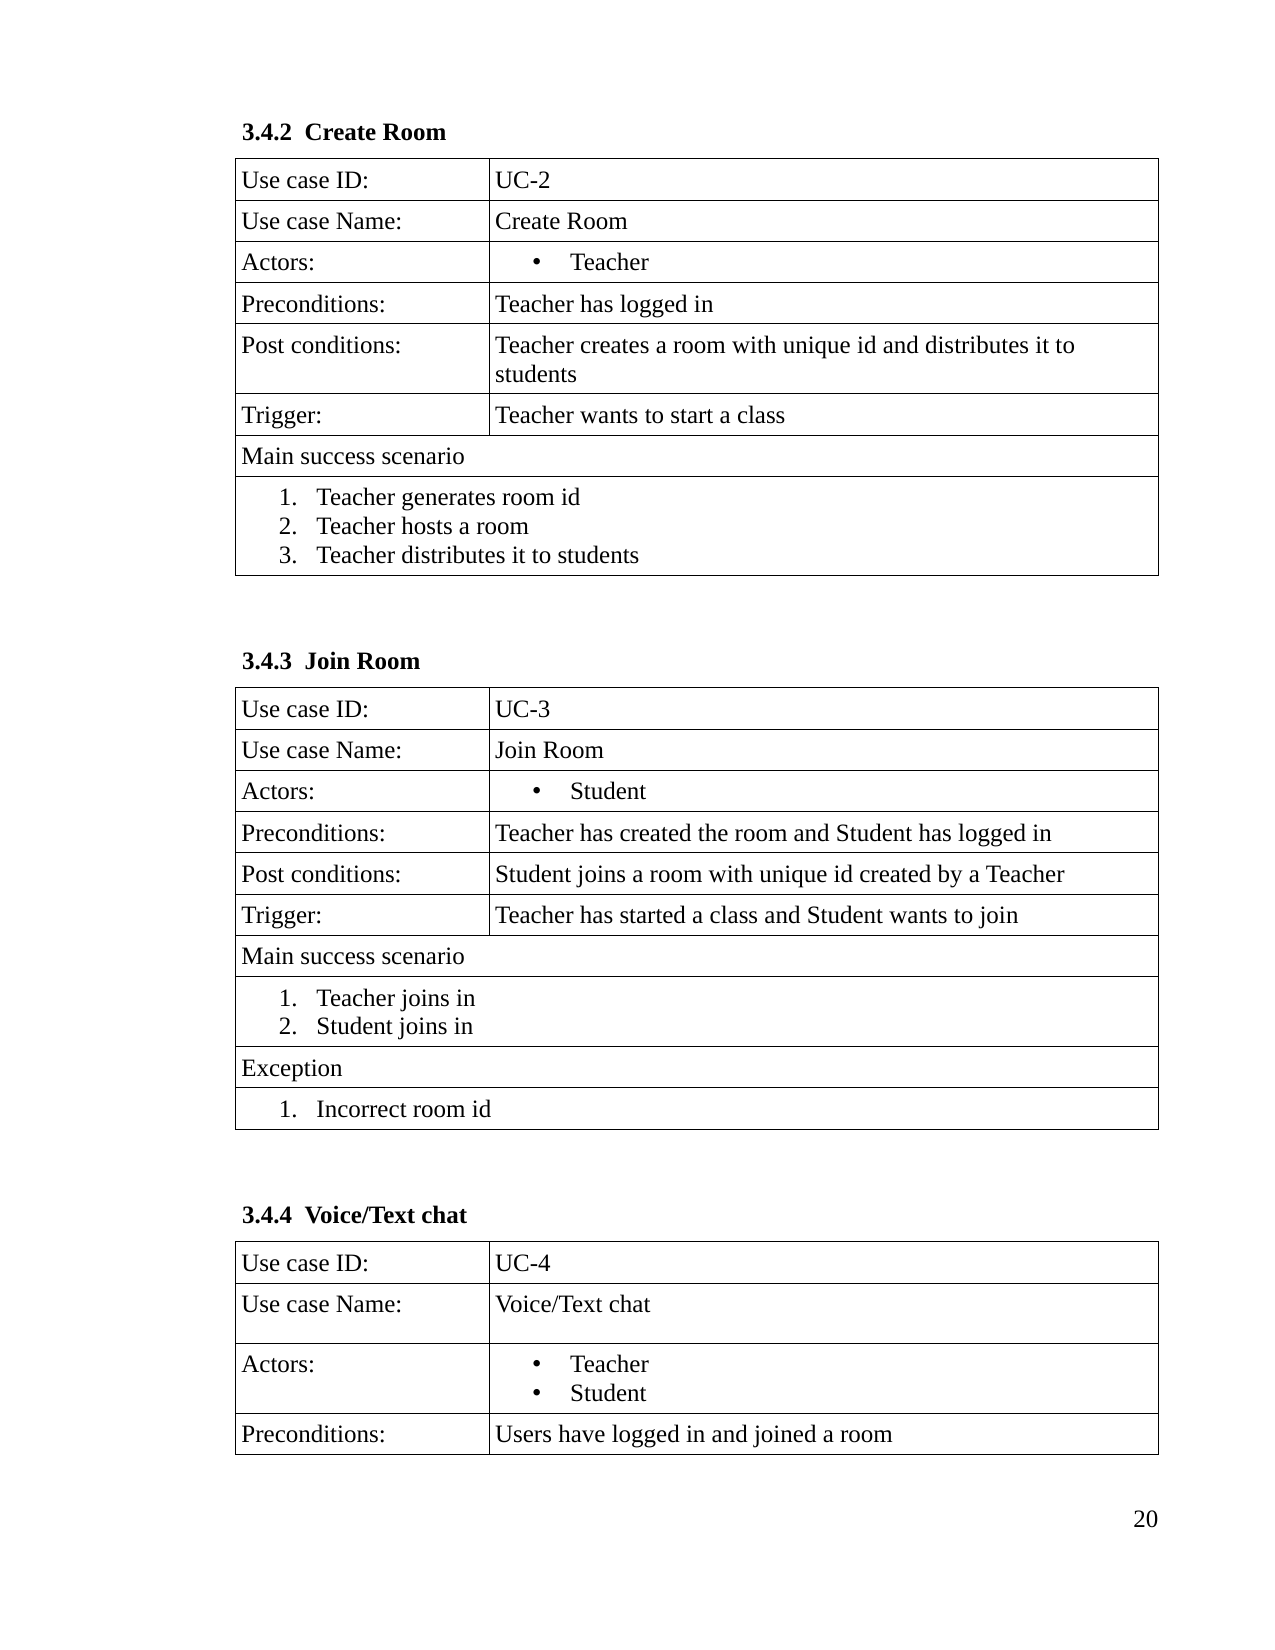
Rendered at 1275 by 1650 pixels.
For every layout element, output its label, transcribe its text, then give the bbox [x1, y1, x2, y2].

table_header Use case ID: [236, 1242, 489, 1282]
subtitle Create Room [236, 117, 1158, 146]
table_cell Post conditions: [236, 324, 489, 393]
table_cell Student [490, 771, 1158, 811]
table_cell Preconditions: [236, 812, 489, 852]
table_cell Users have logged in and joined a room [490, 1414, 1158, 1454]
table_header UC-2 [490, 159, 1158, 199]
table_cell Create Room [490, 201, 1158, 241]
table_cell Teacher joins in Student joins in [236, 977, 1158, 1046]
table_cell Use case Name: [236, 201, 489, 241]
table_cell Student joins a room with unique id created by a Teacher [490, 853, 1158, 893]
table_cell Preconditions: [236, 283, 489, 323]
table_cell Teacher generates room id Teacher hosts a room Teacher distributes it to students [236, 477, 1158, 574]
table_cell Teacher creates a room with unique id and distributes it to students [490, 324, 1158, 393]
table_cell Join Room [490, 730, 1158, 770]
table_cell Actors: [236, 1344, 489, 1412]
table_cell Actors: [236, 771, 489, 811]
table_cell Exception [236, 1047, 1158, 1087]
table_cell Use case Name: [236, 1284, 489, 1342]
table_cell Actors: [236, 242, 489, 282]
table_cell Main success scenario [236, 436, 1158, 476]
table_cell Voice/Text chat [490, 1284, 1158, 1342]
table_cell Teacher has started a class and Student wants to join [490, 895, 1158, 935]
table_cell Post conditions: [236, 853, 489, 893]
table_cell Preconditions: [236, 1414, 489, 1454]
subtitle Voice/Text chat [236, 1200, 1158, 1229]
subtitle Join Room [236, 646, 1158, 675]
table_cell Teacher Student [490, 1344, 1158, 1412]
table_header Use case ID: [236, 159, 489, 199]
table_cell Teacher wants to start a class [490, 394, 1158, 434]
table_header UC-3 [490, 688, 1158, 728]
table_cell Teacher has created the room and Student has logged in [490, 812, 1158, 852]
table_cell Teacher has logged in [490, 283, 1158, 323]
table_cell Use case Name: [236, 730, 489, 770]
table_cell Trigger: [236, 895, 489, 935]
table_header Use case ID: [236, 688, 489, 728]
table_header UC-4 [490, 1242, 1158, 1282]
table_cell Teacher [490, 242, 1158, 282]
table_cell Trigger: [236, 394, 489, 434]
table_cell Main success scenario [236, 936, 1158, 976]
table_cell Incorrect room id [236, 1088, 1158, 1128]
